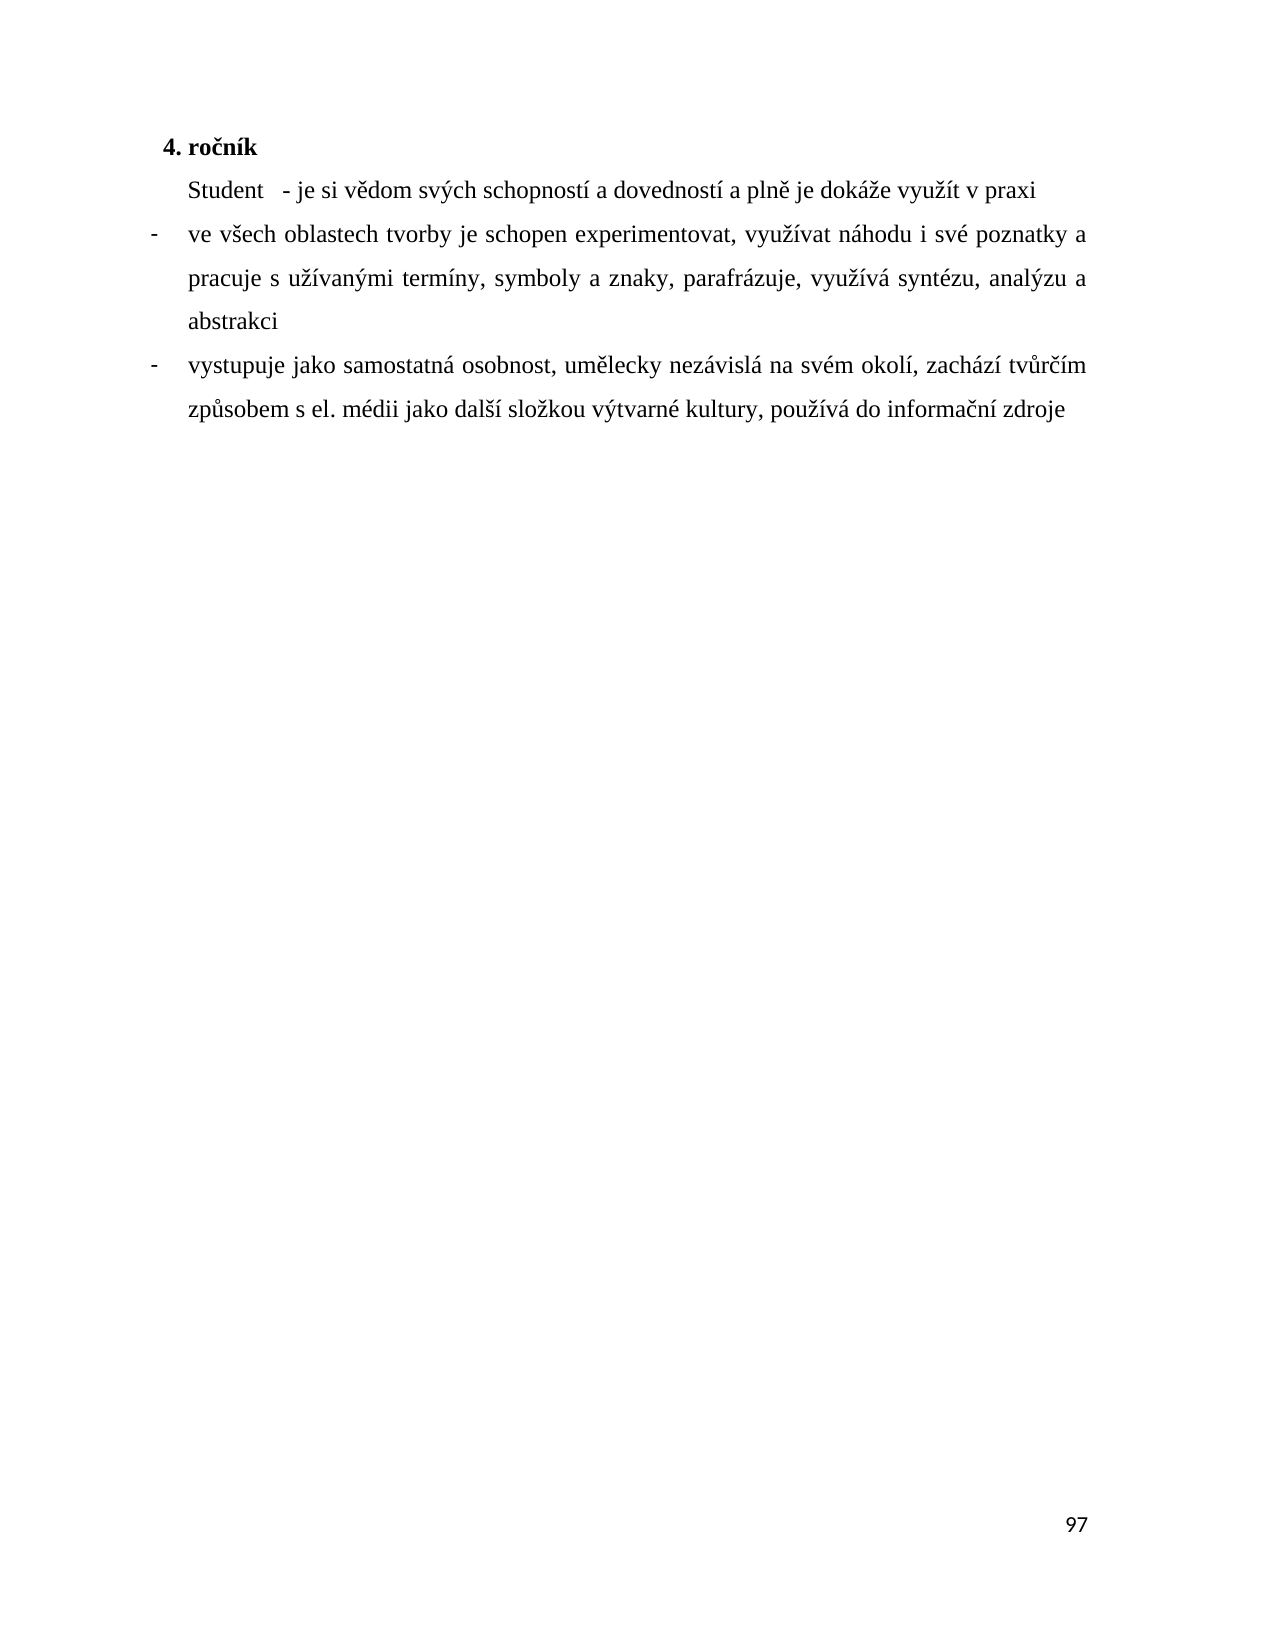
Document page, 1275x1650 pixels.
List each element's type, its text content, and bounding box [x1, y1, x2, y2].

list vystupuje jako samostatná osobnost, umělecky nezávislá na svém okolí, zachází tvůrčím způsobem s el. médii jako další složkou výtvarné kultury, používá do informační zdroje [150, 349, 1088, 423]
text Student - je si vědom svých schopností a dovedností a plně je dokáže využít v praxi [187, 175, 1088, 204]
list ve všech oblastech tvorby je schopen experimentovat, využívat náhodu i své poznatky a pracuje s užívanými termíny, symboly a znaky, parafrázuje, využívá syntézu, analýzu a abstrakci [150, 218, 1088, 335]
list ročník [163, 132, 1088, 161]
